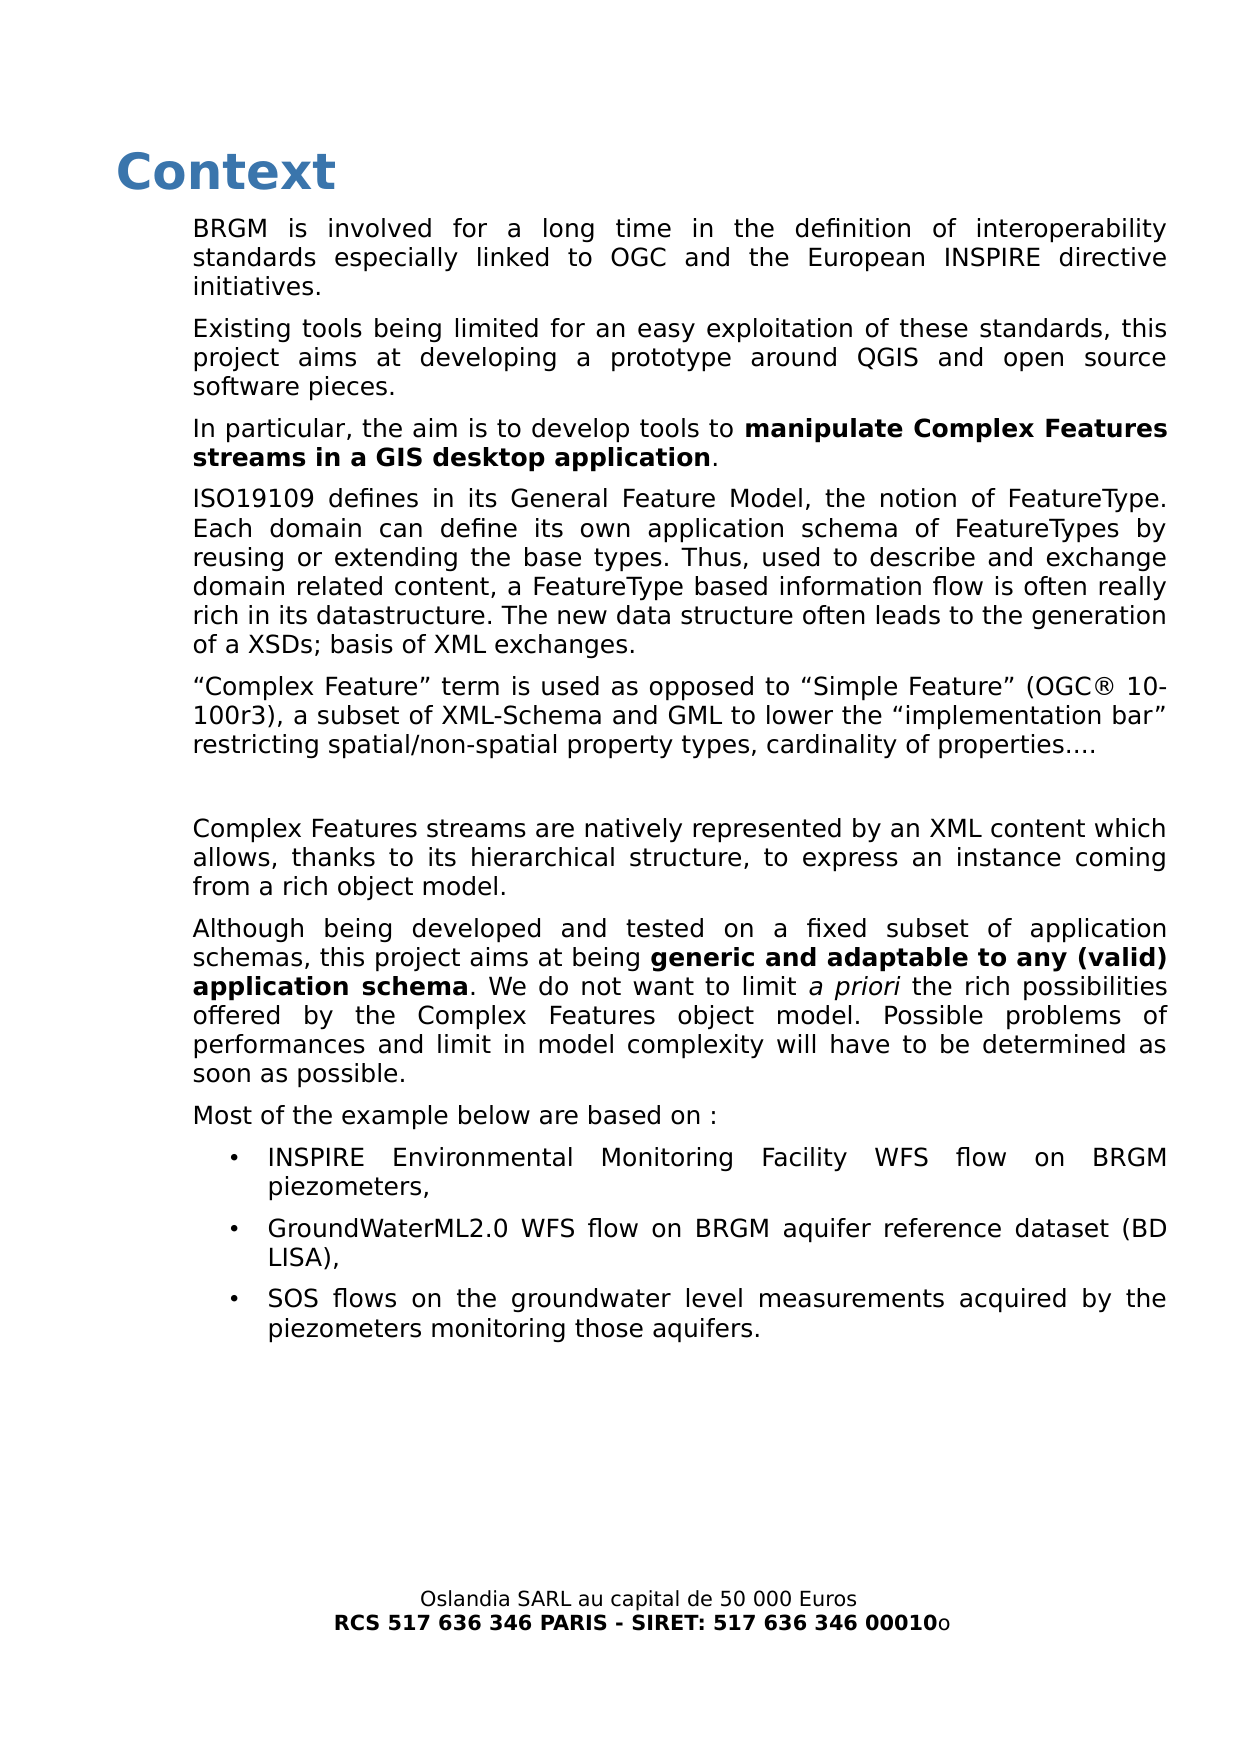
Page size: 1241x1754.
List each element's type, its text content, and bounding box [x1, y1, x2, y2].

list GroundWaterML2.0 WFS flow on BRGM aquifer reference dataset (BD LISA), [230, 1214, 1168, 1272]
text Existing tools being limited for an easy exploitation of these standards, this project aims at developing a prototype around QGIS and open source software pieces. [192, 314, 1168, 401]
text Most of the example below are based on : [192, 1101, 1168, 1131]
text “Complex Feature” term is used as opposed to “Simple Feature” (OGC® 10-100r3), a subset of XML-Schema and GML to lower the “implementation bar” restricting spatial/non-spatial property types, cardinality of properties.... [192, 672, 1168, 760]
list INSPIRE Environmental Monitoring Facility WFS flow on BRGM piezometers, [230, 1143, 1168, 1201]
text BRGM is involved for a long time in the definition of interoperability standards especially linked to OGC and the European INSPIRE directive initiatives. [192, 214, 1168, 301]
text ISO19109 defines in its General Feature Model, the notion of FeatureType. Each domain can define its own application schema of FeatureTypes by reusing or extending the base types. Thus, used to describe and exchange domain related content, a FeatureType based information flow is often really rich in its datastructure. The new data structure often leads to the generation of a XSDs; basis of XML exchanges. [192, 485, 1168, 660]
text In particular, the aim is to develop tools to manipulate Complex Features streams in a GIS desktop application. [192, 414, 1168, 472]
subtitle Context [116, 143, 1168, 201]
list SOS flows on the groundwater level measurements acquired by the piezometers monitoring those aquifers. [230, 1285, 1168, 1343]
text Complex Features streams are natively represented by an XML content which allows, thanks to its hierarchical structure, to express an instance coming from a rich object model. [192, 814, 1168, 901]
